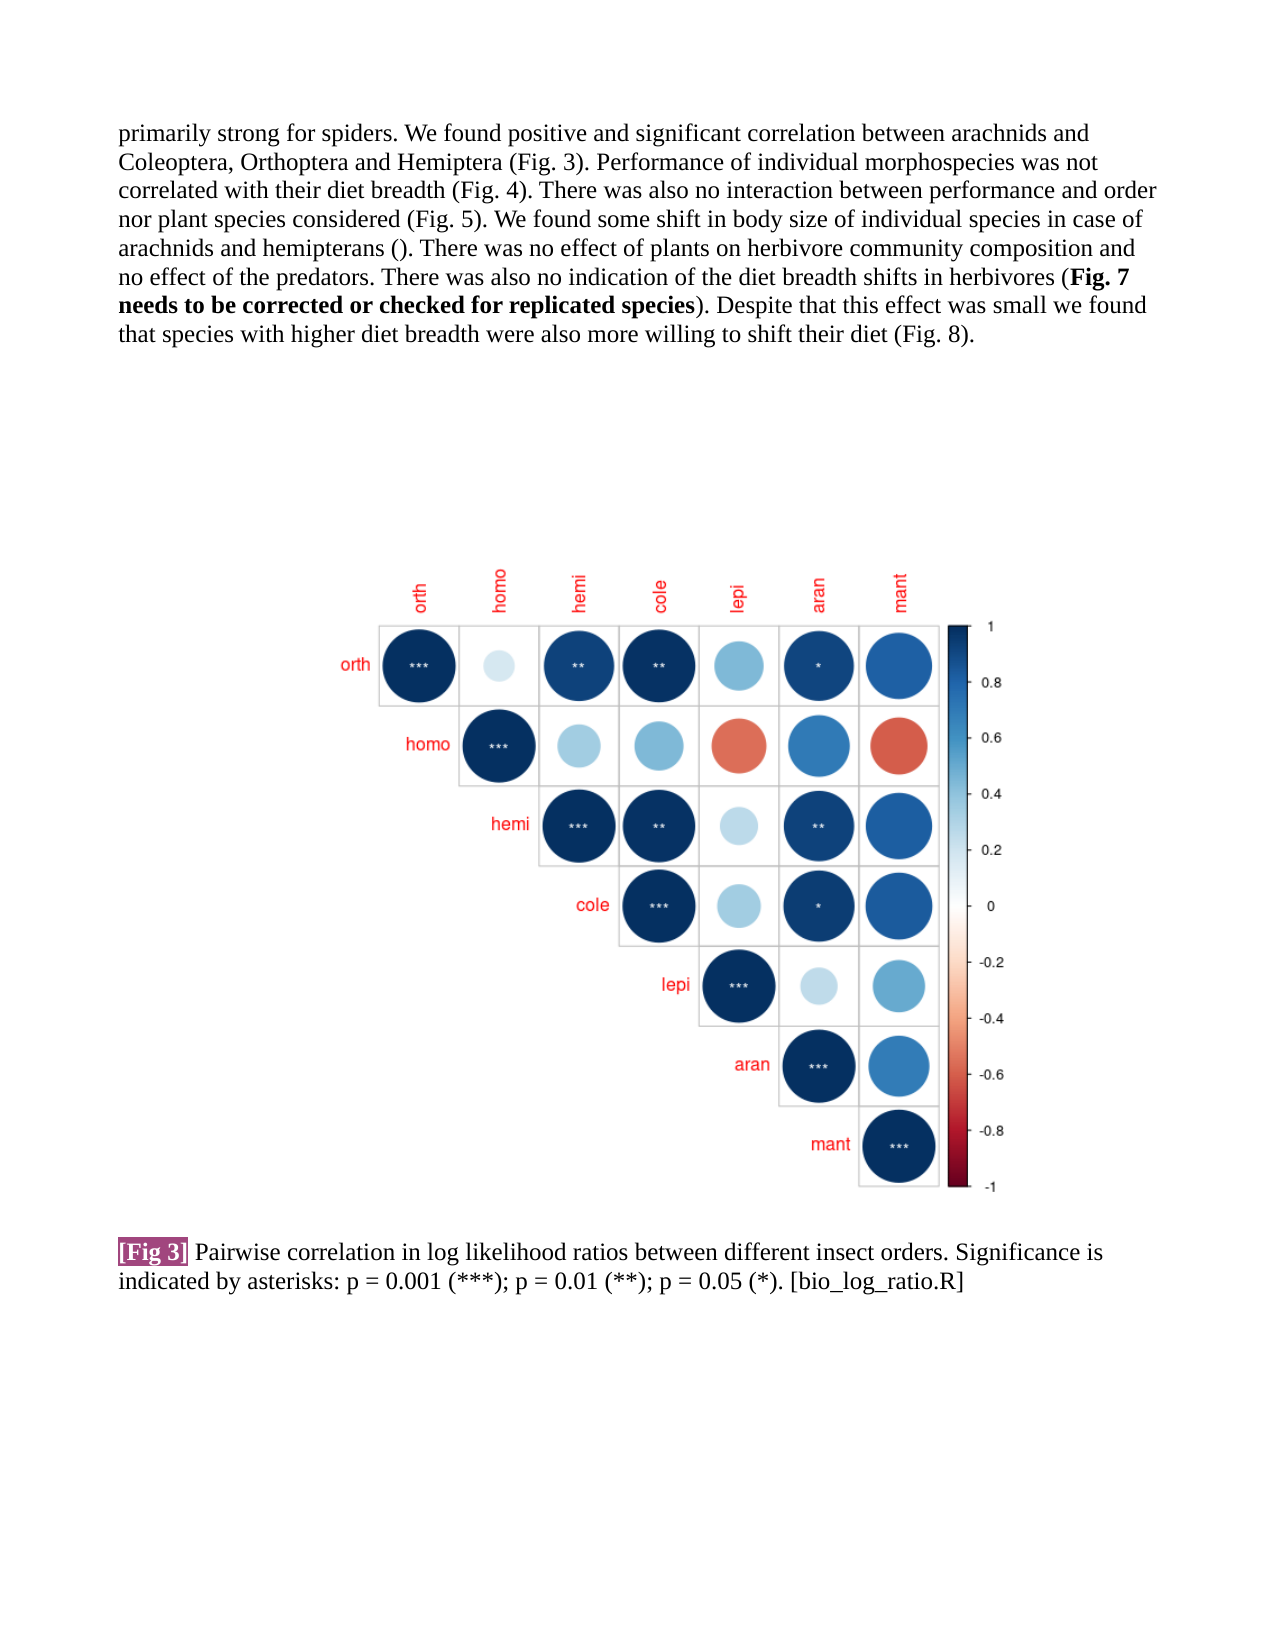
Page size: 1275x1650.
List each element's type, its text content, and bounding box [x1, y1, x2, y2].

picture [252, 501, 1023, 1238]
text primarily strong for spiders. We found positive and significant correlation between arachnids and Coleoptera, Orthoptera and Hemiptera (Fig. 3). Performance of individual morphospecies was not correlated with their diet breadth (Fig. 4). There was also no interaction between performance and order nor plant species considered (Fig. 5). We found some shift in body size of individual species in case of arachnids and hemipterans (). There was no effect of plants on herbivore community composition and no effect of the predators. There was also no indication of the diet breadth shifts in herbivores (Fig. 7 needs to be corrected or checked for replicated species). Despite that this effect was small we found that species with higher diet breadth were also more willing to shift their diet (Fig. 8). [118, 118, 1157, 348]
text [Fig 3] Pairwise correlation in log likelihood ratios between different insect orders. Significance is indicated by asterisks: p = 0.001 (***); p = 0.01 (**); p = 0.05 (*). [bio_log_ratio.R] [118, 1195, 1157, 1295]
